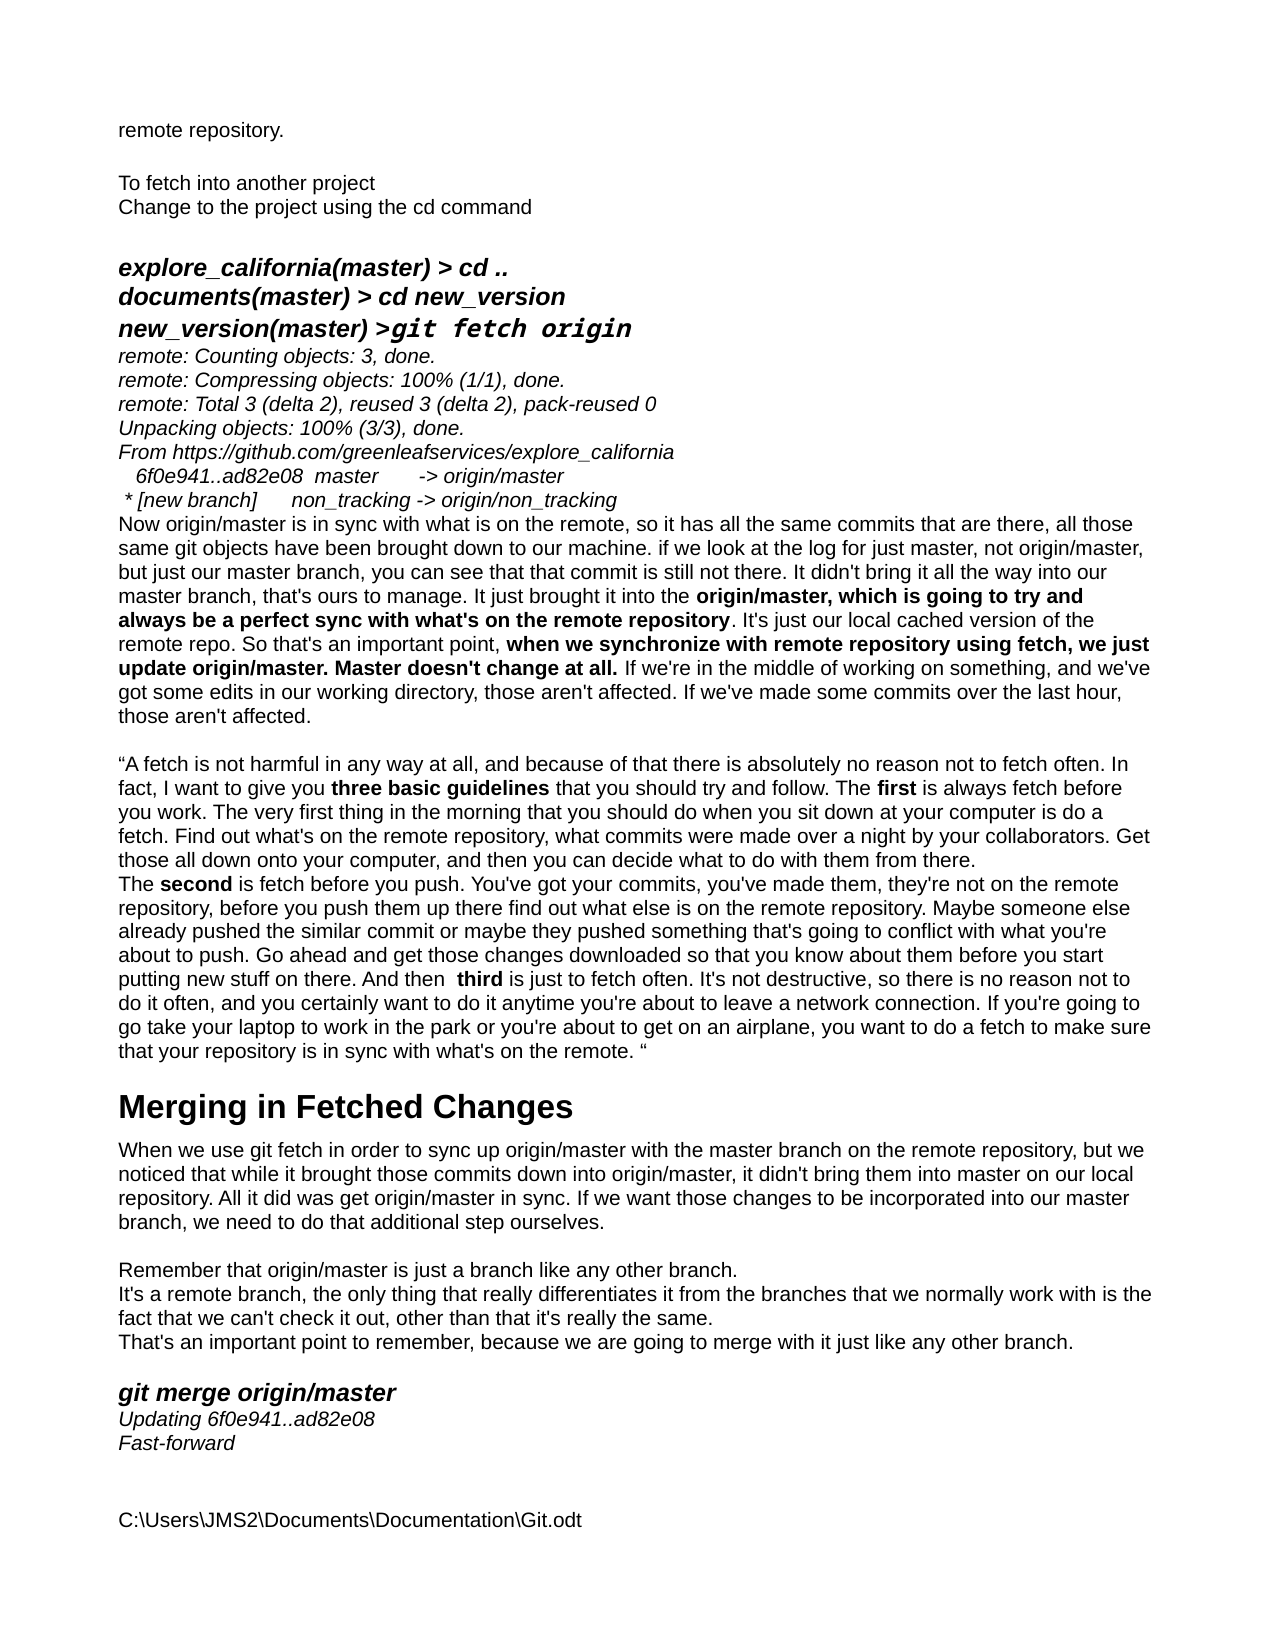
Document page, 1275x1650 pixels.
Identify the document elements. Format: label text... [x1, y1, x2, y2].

text explore_california(master) > cd .. [118, 253, 1157, 282]
text Remember that origin/master is just a branch like any other branch. [118, 1258, 1157, 1282]
text It's a remote branch, the only thing that really differentiates it from the branches that we normally work with is the fact that we can't check it out, other than that it's really the same. [118, 1282, 1157, 1330]
text 6f0e941..ad82e08 master -> origin/master [118, 464, 1157, 488]
text Change to the project using the cd command [118, 195, 1157, 219]
text remote repository. [118, 118, 1157, 142]
text new_version(master) >git fetch origin [118, 310, 1157, 344]
text git merge origin/master [118, 1378, 1157, 1406]
subtitle Merging in Fetched Changes [118, 1087, 1157, 1126]
text To fetch into another project [118, 171, 1157, 195]
text The second is fetch before you push. You've got your commits, you've made them, they're not on the remote repository, before you push them up there find out what else is on the remote repository. Maybe someone else already pushed the similar commit or maybe they pushed something that's going to conflict with what you're about to push. Go ahead and get those changes downloaded so that you know about them before you start putting new stuff on there. And then third is just to fetch often. It's not destructive, so there is no reason not to do it often, and you certainly want to do it anytime you're about to leave a network connection. If you're going to go take your laptop to work in the park or you're about to get on an airplane, you want to do a fetch to make sure that your repository is in sync with what's on the remote. “ [118, 871, 1157, 1063]
text remote: Counting objects: 3, done. [118, 344, 1157, 368]
text remote: Compressing objects: 100% (1/1), done. [118, 368, 1157, 392]
text Fast-forward [118, 1430, 1157, 1454]
text From https://github.com/greenleafservices/explore_california [118, 440, 1157, 464]
text Updating 6f0e941..ad82e08 [118, 1406, 1157, 1430]
text That's an important point to remember, because we are going to merge with it just like any other branch. [118, 1330, 1157, 1354]
text Now origin/master is in sync with what is on the remote, so it has all the same commits that are there, all those same git objects have been brought down to our machine. if we look at the log for just master, not origin/master, but just our master branch, you can see that that commit is still not there. It didn't bring it all the way into our master branch, that's ours to manage. It just brought it into the origin/master, which is going to try and always be a perfect sync with what's on the remote repository. It's just our local cached version of the remote repo. So that's an important point, when we synchronize with remote repository using fetch, we just update origin/master. Master doesn't change at all. If we're in the middle of working on something, and we've got some edits in our working directory, those aren't affected. If we've made some commits over the last hour, those aren't affected. [118, 512, 1157, 728]
text documents(master) > cd new_version [118, 282, 1157, 310]
text “A fetch is not harmful in any way at all, and because of that there is absolutely no reason not to fetch often. In fact, I want to give you three basic guidelines that you should try and follow. The first is always fetch before you work. The very first thing in the morning that you should do when you sit down at your computer is do a fetch. Find out what's on the remote repository, what commits were made over a night by your collaborators. Get those all down onto your computer, and then you can decide what to do with them from there. [118, 752, 1157, 871]
text * [new branch] non_tracking -> origin/non_tracking [118, 488, 1157, 512]
text remote: Total 3 (delta 2), reused 3 (delta 2), pack-reused 0 [118, 392, 1157, 416]
text Unpacking objects: 100% (3/3), done. [118, 416, 1157, 440]
text When we use git fetch in order to sync up origin/master with the master branch on the remote repository, but we noticed that while it brought those commits down into origin/master, it didn't bring them into master on our local repository. All it did was get origin/master in sync. If we want those changes to be incorporated into our master branch, we need to do that additional step ourselves. [118, 1138, 1157, 1234]
